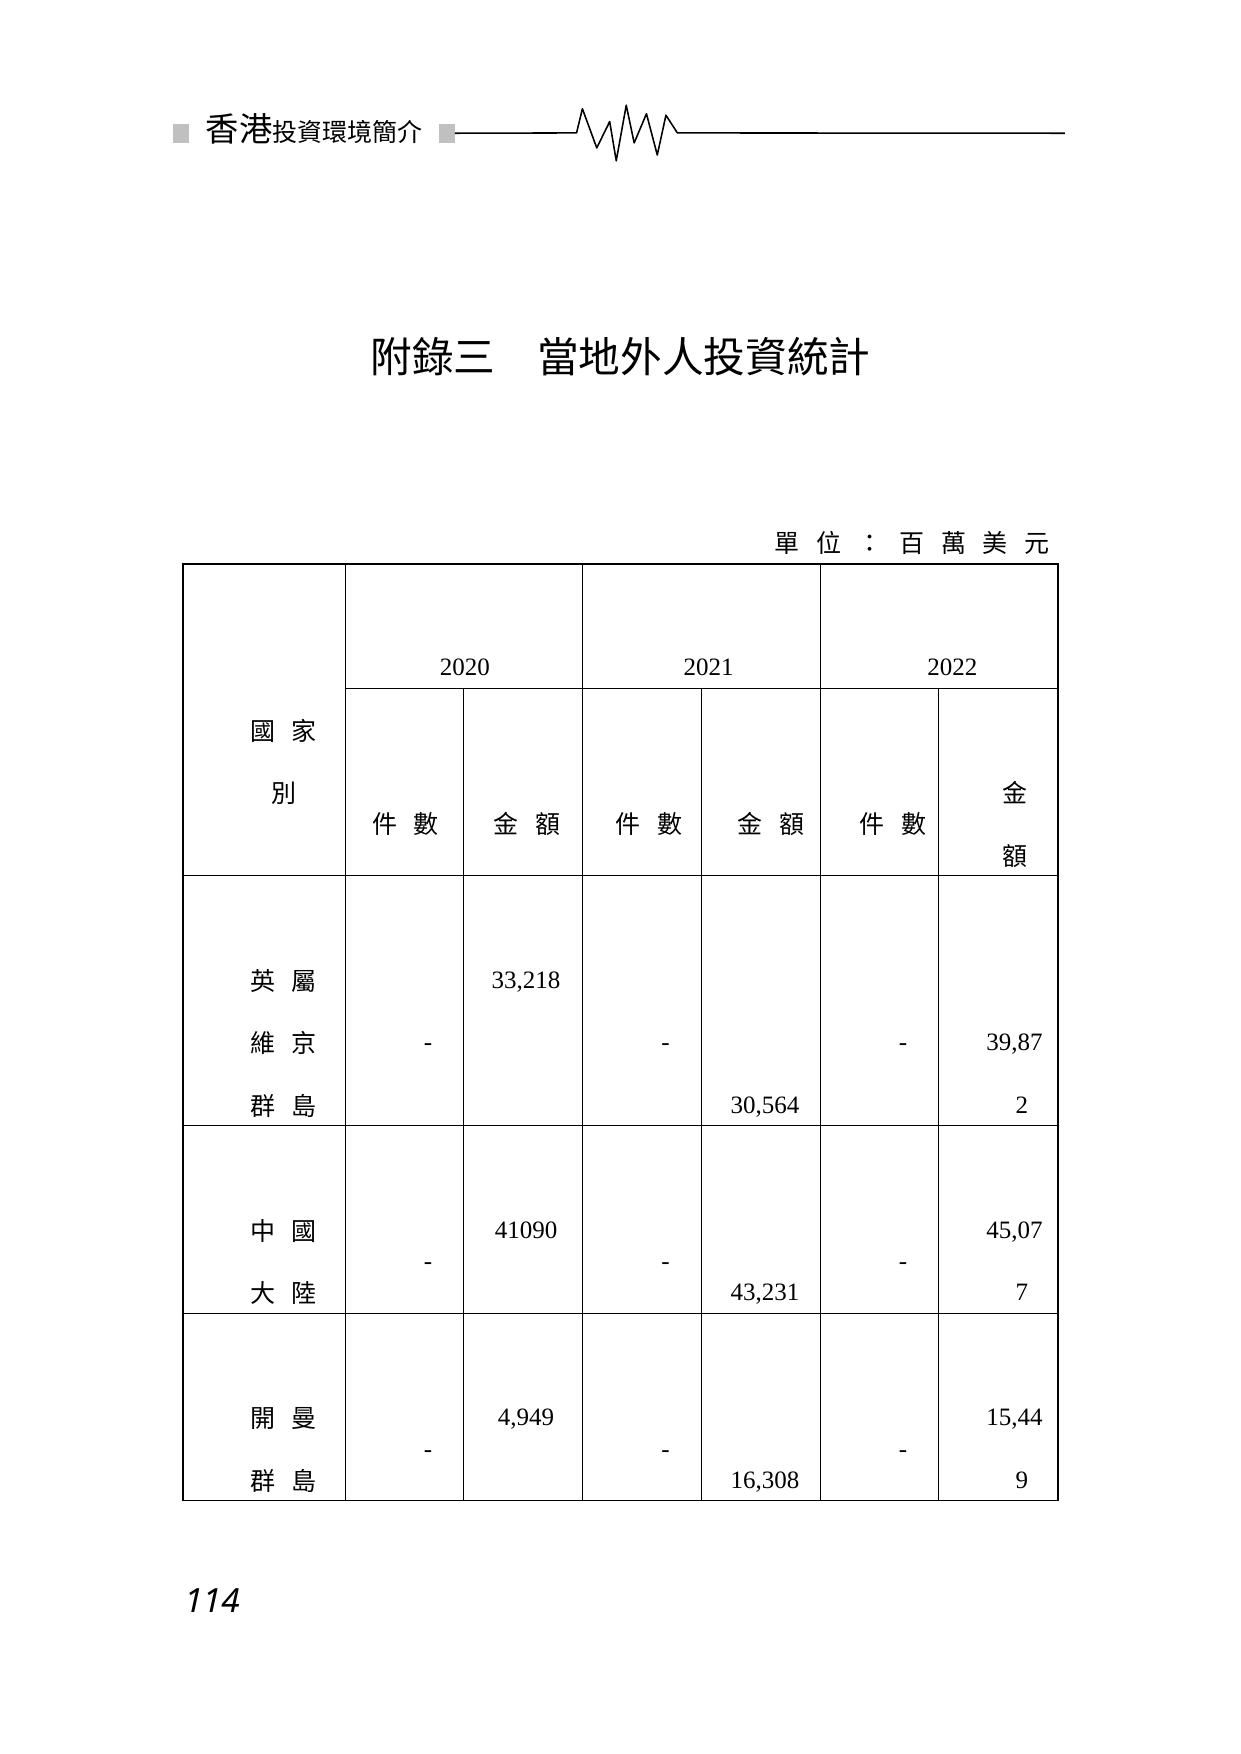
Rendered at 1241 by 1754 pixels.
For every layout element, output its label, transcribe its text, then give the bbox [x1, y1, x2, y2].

table_cell - [583, 1126, 701, 1313]
table_cell - [583, 876, 701, 1125]
table_cell 開曼群島 [184, 1314, 345, 1500]
text 附錄三 當地外人投資統計 [183, 313, 1058, 375]
table_cell - [821, 1126, 938, 1313]
table_cell 件數 [821, 689, 938, 875]
table_cell - [583, 1314, 701, 1500]
table_cell - [821, 1314, 938, 1500]
table_cell - [346, 1126, 463, 1313]
table_cell 43,231 [702, 1126, 820, 1313]
table_cell 英屬維京群島 [184, 876, 345, 1125]
table_cell 金額 [939, 689, 1057, 875]
table_cell 金額 [702, 689, 820, 875]
table_cell - [346, 1314, 463, 1500]
table_header 2022 [821, 565, 1057, 688]
table_cell 39,872 [939, 876, 1057, 1125]
table_cell 16,308 [702, 1314, 820, 1500]
table_cell 中國大陸 [184, 1126, 345, 1313]
table_cell 30,564 [702, 876, 820, 1125]
table_header 國家別 [184, 565, 345, 875]
table_cell 件數 [346, 689, 463, 875]
table_cell 件數 [583, 689, 701, 875]
table_cell 4,949 [464, 1314, 582, 1500]
table_cell - [346, 876, 463, 1125]
table_cell 45,077 [939, 1126, 1057, 1313]
text 單位：百萬美元 [183, 500, 1058, 563]
table_cell 41090 [464, 1126, 582, 1313]
table_cell - [821, 876, 938, 1125]
table_cell 金額 [464, 689, 582, 875]
table_cell 33,218 [464, 876, 582, 1125]
table_header 2020 [346, 565, 582, 688]
table_header 2021 [583, 565, 820, 688]
table_cell 15,449 [939, 1314, 1057, 1500]
